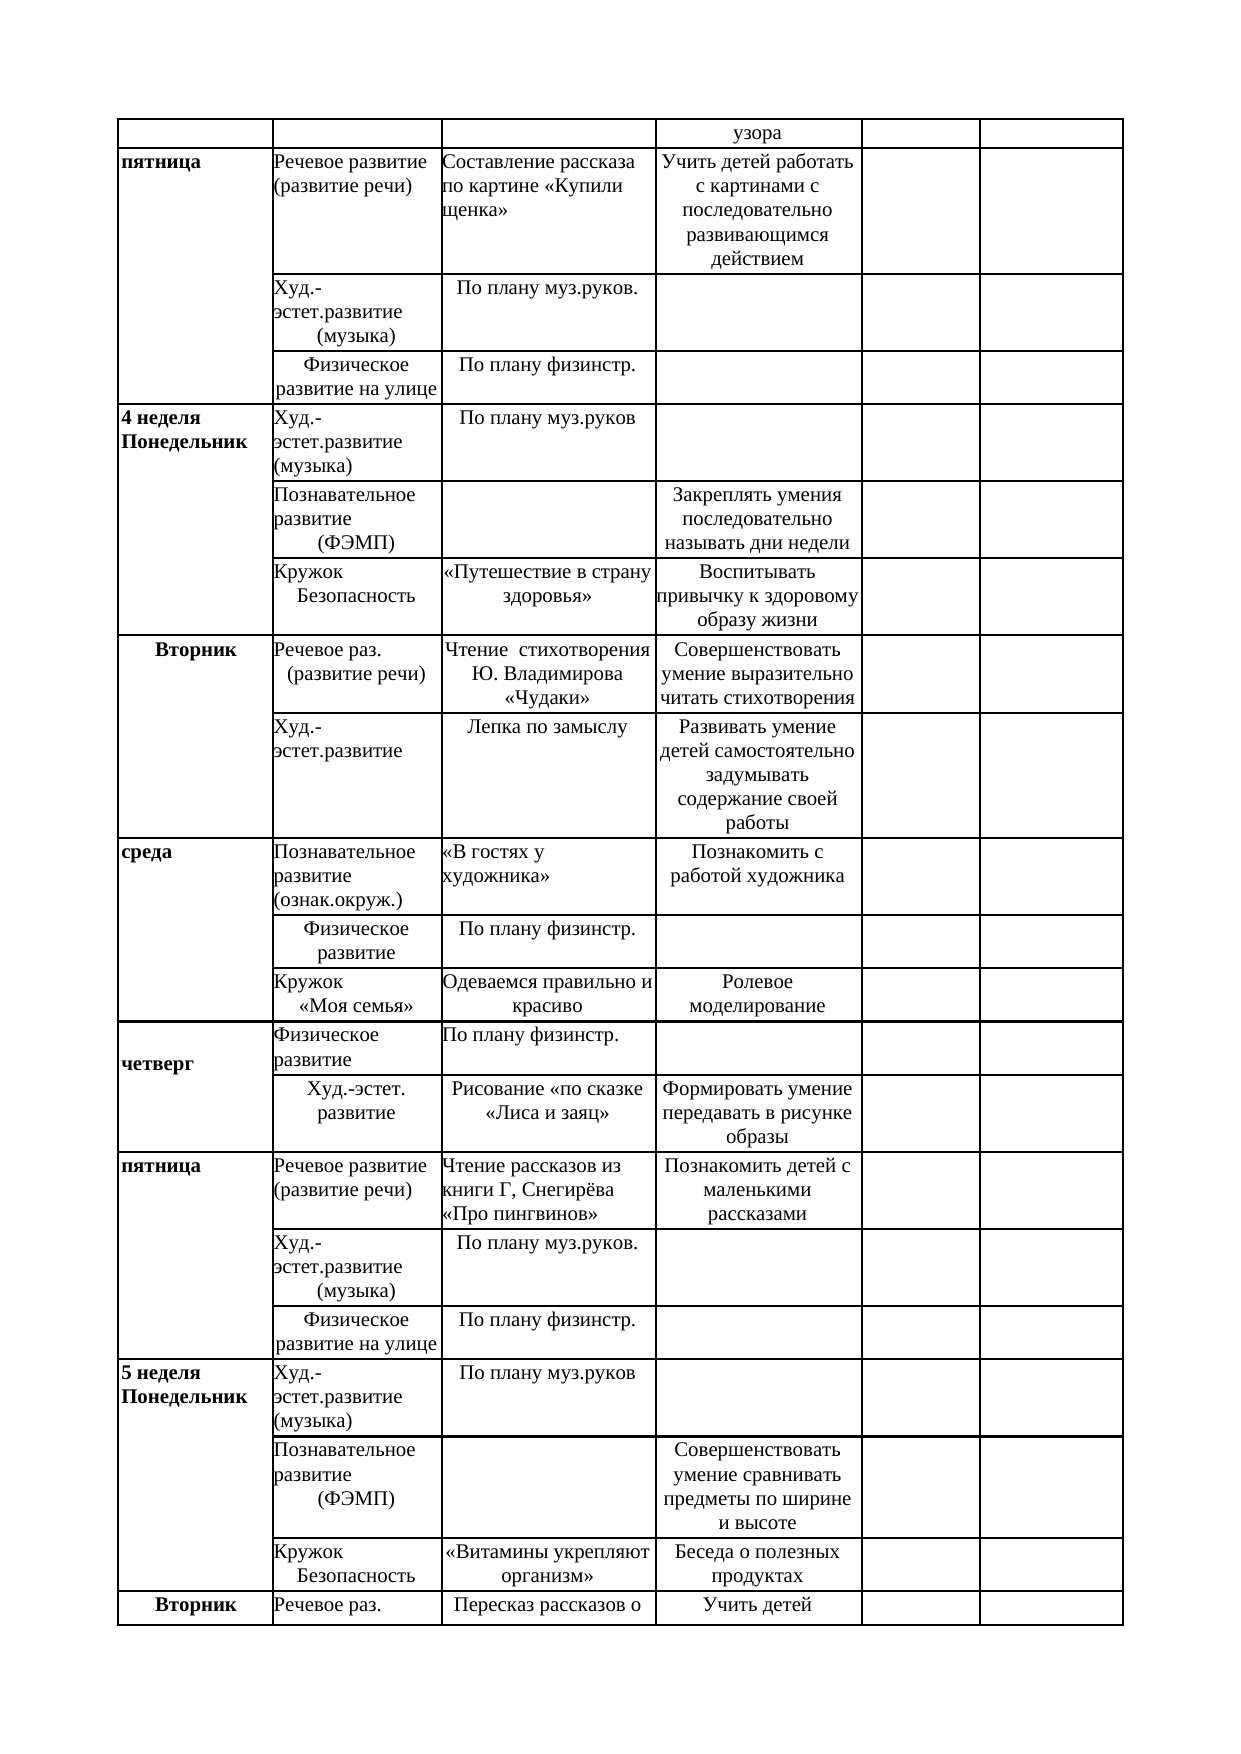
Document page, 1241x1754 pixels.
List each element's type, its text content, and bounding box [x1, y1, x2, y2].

table_cell Вторник [119, 636, 272, 837]
table_cell «В гостях у художника» [443, 839, 655, 914]
table_cell [657, 916, 861, 967]
table_cell Ролевое моделирование [657, 969, 861, 1020]
table_cell [981, 1153, 1122, 1228]
table_cell [981, 1360, 1122, 1435]
table_cell Познакомить с работой художника [657, 839, 861, 914]
table_cell [981, 1307, 1122, 1358]
table_cell Познакомить детей с маленькими рассказами [657, 1153, 861, 1228]
table_cell [981, 916, 1122, 967]
table_cell [657, 1307, 861, 1358]
table_cell [981, 1076, 1122, 1151]
table_cell Кружок Безопасность [274, 559, 441, 634]
table_cell Физическое развитие на улице [274, 352, 441, 403]
table_cell [863, 559, 979, 634]
table_cell [863, 1153, 979, 1228]
table_cell [863, 275, 979, 350]
table_cell узора [657, 120, 861, 147]
table_cell [657, 1230, 861, 1305]
table_cell Познавательное развитие (ознак.окруж.) [274, 839, 441, 914]
table_cell Познавательное развитие (ФЭМП) [274, 1438, 441, 1537]
table_cell [863, 714, 979, 837]
table_cell [863, 839, 979, 914]
table_cell [981, 1230, 1122, 1305]
table_cell [863, 1360, 979, 1435]
table_cell Кружок «Моя семья» [274, 969, 441, 1020]
table_cell Худ.-эстет.развитие (музыка) [274, 405, 441, 480]
table_cell [443, 482, 655, 557]
table_cell [981, 405, 1122, 480]
table_cell Речевое развитие (развитие речи) [274, 1153, 441, 1228]
table_cell По плану муз.руков. [443, 275, 655, 350]
table_cell Худ.-эстет.развитие (музыка) [274, 275, 441, 350]
table_cell [657, 1023, 861, 1073]
table_cell [981, 1438, 1122, 1537]
table_cell [981, 1539, 1122, 1590]
table_cell [443, 120, 655, 147]
table_cell [981, 352, 1122, 403]
table_cell Худ.-эстет.развитие [274, 714, 441, 837]
table_cell Учить детей [657, 1592, 861, 1623]
table_cell По плану физинстр. [443, 352, 655, 403]
table_cell [863, 1438, 979, 1537]
table_cell [657, 405, 861, 480]
table_cell [981, 149, 1122, 272]
table_cell Формировать умение передавать в рисунке образы [657, 1076, 861, 1151]
table_cell [981, 120, 1122, 147]
table_cell [863, 969, 979, 1020]
table_cell [863, 482, 979, 557]
table_cell Кружок Безопасность [274, 1539, 441, 1590]
table_cell Физическое развитие [274, 1023, 441, 1073]
table_cell Вторник [119, 1592, 272, 1623]
table_cell Воспитывать привычку к здоровому образу жизни [657, 559, 861, 634]
table_cell По плану муз.руков [443, 405, 655, 480]
table_cell [981, 969, 1122, 1020]
table_cell [443, 1438, 655, 1537]
table_cell Совершенствовать умение сравнивать предметы по ширине и высоте [657, 1438, 861, 1537]
table_cell [981, 1592, 1122, 1623]
table_cell [981, 636, 1122, 712]
table_cell Худ.-эстет.развитие (музыка) [274, 1360, 441, 1435]
table_cell [657, 352, 861, 403]
table_cell четверг [119, 1023, 272, 1151]
table_cell [863, 1307, 979, 1358]
table_cell [863, 352, 979, 403]
table_cell «Путешествие в страну здоровья» [443, 559, 655, 634]
table_cell Совершенствовать умение выразительно читать стихотворения [657, 636, 861, 712]
table_cell Одеваемся правильно и красиво [443, 969, 655, 1020]
table_cell Пересказ рассказов о [443, 1592, 655, 1623]
table_cell Речевое раз. [274, 1592, 441, 1623]
table_cell [981, 1023, 1122, 1073]
table_cell Физическое развитие [274, 916, 441, 967]
table_cell По плану физинстр. [443, 1307, 655, 1358]
table_cell [863, 916, 979, 967]
table_cell [863, 405, 979, 480]
table_cell Речевое развитие (развитие речи) [274, 149, 441, 272]
table_cell [981, 714, 1122, 837]
table_cell Худ.-эстет. развитие [274, 1076, 441, 1151]
table_cell [981, 482, 1122, 557]
table_cell По плану физинстр. [443, 916, 655, 967]
table_cell Худ.-эстет.развитие (музыка) [274, 1230, 441, 1305]
table_cell [981, 559, 1122, 634]
table_cell [657, 1360, 861, 1435]
table_cell пятница [119, 1153, 272, 1358]
table_cell Физическое развитие на улице [274, 1307, 441, 1358]
table_cell По плану физинстр. [443, 1023, 655, 1073]
table_cell [119, 120, 272, 147]
table_cell По плану муз.руков. [443, 1230, 655, 1305]
table_cell [657, 275, 861, 350]
table_cell Закреплять умения последовательно называть дни недели [657, 482, 861, 557]
table_cell По плану муз.руков [443, 1360, 655, 1435]
table_cell Учить детей работать с картинами с последовательно развивающимся действием [657, 149, 861, 272]
table_cell [863, 1230, 979, 1305]
table_cell 4 неделя Понедельник [119, 405, 272, 634]
table_cell пятница [119, 149, 272, 403]
table_cell 5 неделя Понедельник [119, 1360, 272, 1590]
table_cell Чтение рассказов из книги Г, Снегирёва «Про пингвинов» [443, 1153, 655, 1228]
table_cell Речевое раз. (развитие речи) [274, 636, 441, 712]
table_cell [981, 275, 1122, 350]
table_cell «Витамины укрепляют организм» [443, 1539, 655, 1590]
table_cell Развивать умение детей самостоятельно задумывать содержание своей работы [657, 714, 861, 837]
table_cell Лепка по замыслу [443, 714, 655, 837]
table_cell [863, 120, 979, 147]
table_cell Беседа о полезных продуктах [657, 1539, 861, 1590]
table_cell Познавательное развитие (ФЭМП) [274, 482, 441, 557]
table_cell Чтение стихотворения Ю. Владимирова «Чудаки» [443, 636, 655, 712]
table_cell [863, 636, 979, 712]
table_cell [274, 120, 441, 147]
table_cell [863, 1076, 979, 1151]
table_cell [863, 1592, 979, 1623]
table_cell Рисование «по сказке «Лиса и заяц» [443, 1076, 655, 1151]
table_cell [863, 1023, 979, 1073]
table_cell [863, 149, 979, 272]
table_cell [863, 1539, 979, 1590]
table_cell [981, 839, 1122, 914]
table_cell среда [119, 839, 272, 1020]
table_cell Составление рассказа по картине «Купили щенка» [443, 149, 655, 272]
